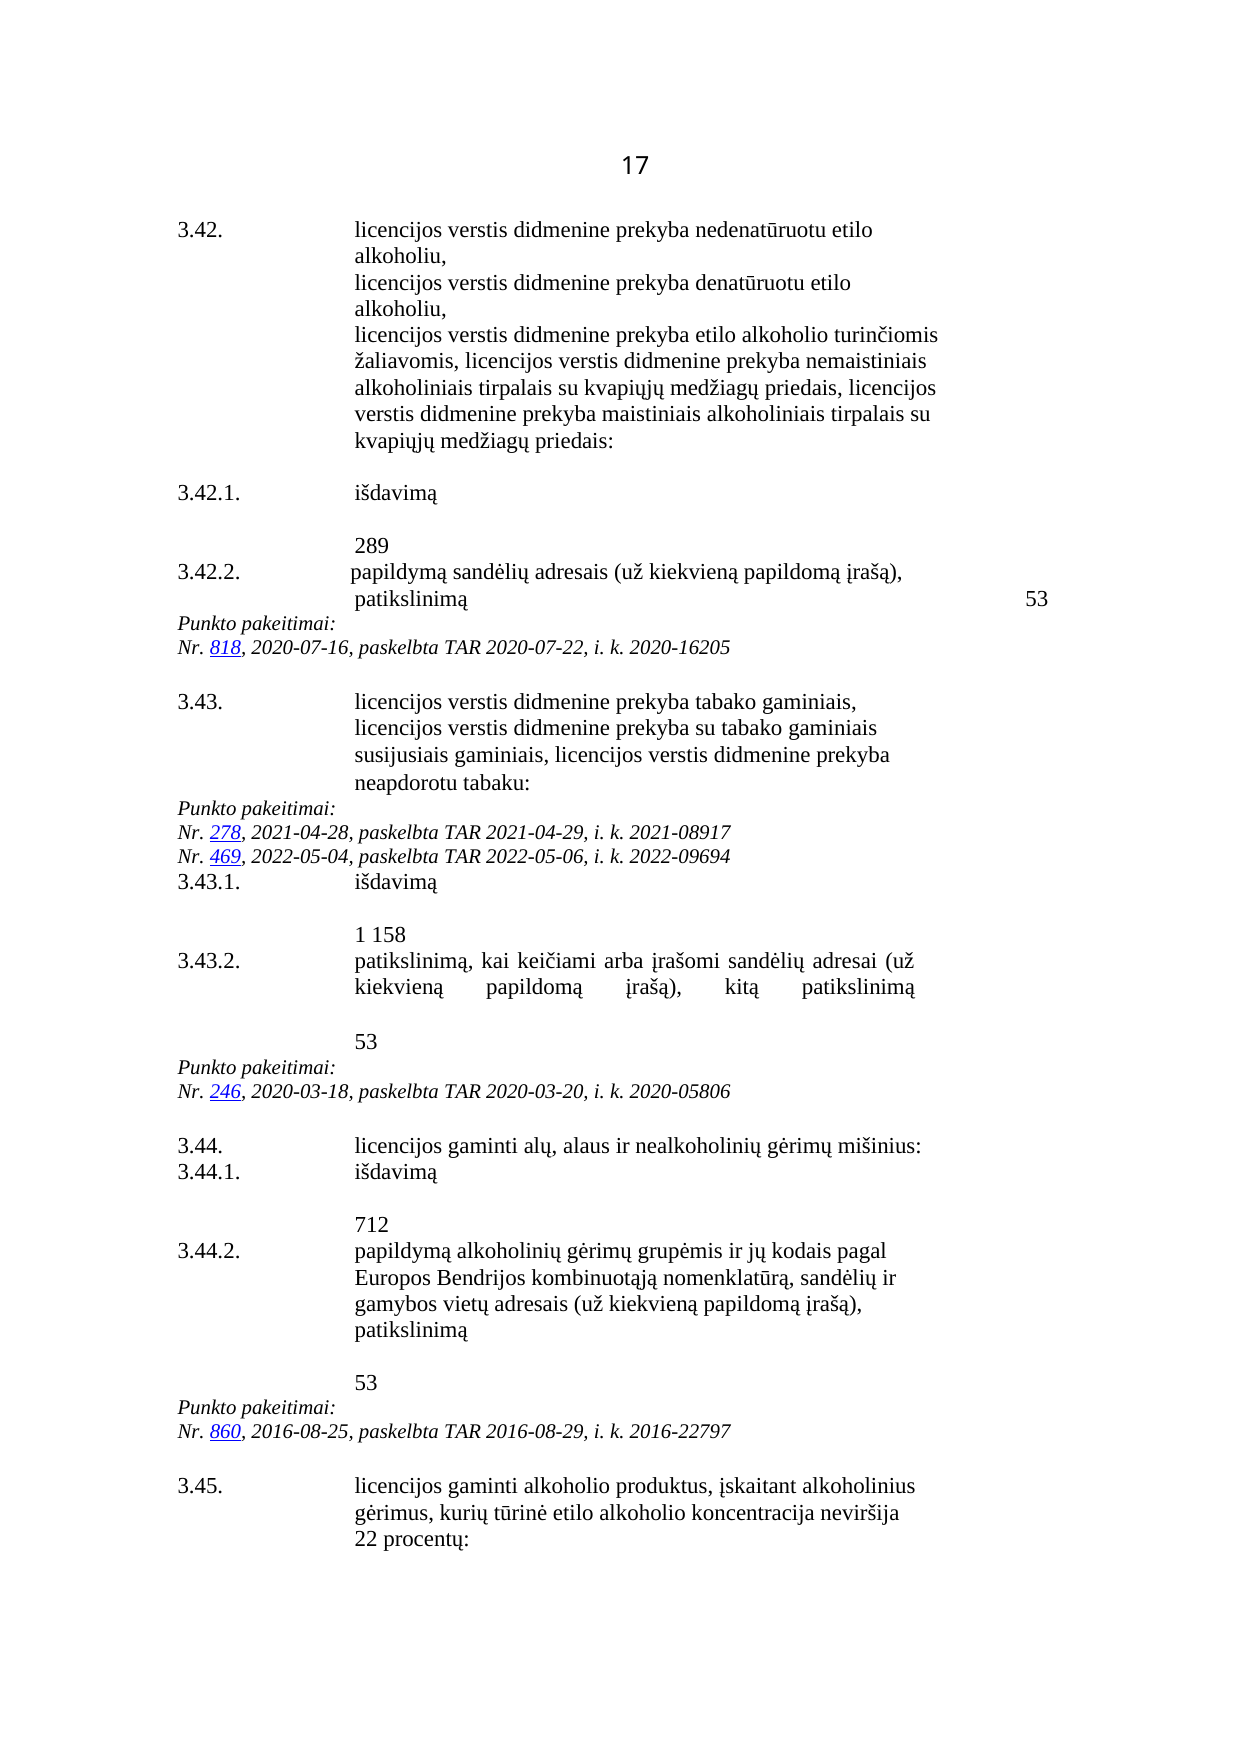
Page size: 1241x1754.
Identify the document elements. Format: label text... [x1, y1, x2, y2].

text patikslinimą 53 [177, 585, 1092, 611]
text žaliavomis, licencijos verstis didmenine prekyba nemaistiniais [354, 348, 945, 374]
text Nr. 246, 2020-03-18, paskelbta TAR 2020-03-20, i. k. 2020-05806 [177, 1079, 1092, 1103]
text 3.44. licencijos gaminti alų, alaus ir nealkoholinių gėrimų mišinius: [177, 1132, 945, 1158]
text patikslinimą 53 [354, 1316, 945, 1395]
text Europos Bendrijos kombinuotąją nomenklatūrą, sandėlių ir [354, 1263, 945, 1290]
text Nr. 278, 2021-04-28, paskelbta TAR 2021-04-29, i. k. 2021-08917 [177, 820, 1092, 844]
text Punkto pakeitimai: [177, 611, 1092, 635]
text Nr. 469, 2022-05-04, paskelbta TAR 2022-05-06, i. k. 2022-09694 [177, 844, 1092, 868]
text Nr. 860, 2016-08-25, paskelbta TAR 2016-08-29, i. k. 2016-22797 [177, 1419, 1092, 1443]
text kvapiųjų medžiagų priedais: [354, 427, 945, 479]
text 3.43. licencijos verstis didmenine prekyba tabako gaminiais, licencijos verstis didmenine prekyba su tabako gaminiais susijusiais gaminiais, licencijos verstis didmenine prekyba neapdorotu tabaku: [177, 688, 945, 796]
text Punkto pakeitimai: [177, 1395, 1092, 1419]
text verstis didmenine prekyba maistiniais alkoholiniais tirpalais su [354, 400, 945, 427]
text Nr. 818, 2020-07-16, paskelbta TAR 2020-07-22, i. k. 2020-16205 [177, 635, 1092, 659]
text Punkto pakeitimai: [177, 796, 1092, 820]
text Punkto pakeitimai: [177, 1055, 1092, 1079]
text alkoholiniais tirpalais su kvapiųjų medžiagų priedais, licencijos [354, 374, 945, 400]
text 3.43.1. išdavimą 1 158 [177, 868, 945, 947]
text 3.42.1. išdavimą 289 [177, 479, 945, 558]
text 3.44.2. papildymą alkoholinių gėrimų grupėmis ir jų kodais pagal [177, 1237, 945, 1263]
text gėrimus, kurių tūrinė etilo alkoholio koncentracija neviršija [354, 1498, 945, 1525]
text gamybos vietų adresais (už kiekvieną papildomą įrašą), [354, 1290, 945, 1316]
text 3.44.1. išdavimą 712 [177, 1158, 945, 1237]
text licencijos verstis didmenine prekyba etilo alkoholio turinčiomis [354, 321, 945, 348]
text 3.45. licencijos gaminti alkoholio produktus, įskaitant alkoholinius [177, 1472, 945, 1498]
text 3.42. licencijos verstis didmenine prekyba nedenatūruotu etilo alkoholiu, [177, 216, 945, 268]
text 3.42.2. papildymą sandėlių adresais (už kiekvieną papildomą įrašą), [177, 558, 1092, 585]
text 22 procentų: [354, 1525, 945, 1551]
text 3.43.2. patikslinimą, kai keičiami arba įrašomi sandėlių adresai (už kiekvieną papildomą įrašą), kitą patikslinimą 53 [177, 947, 915, 1055]
text licencijos verstis didmenine prekyba denatūruotu etilo alkoholiu, [354, 268, 945, 321]
